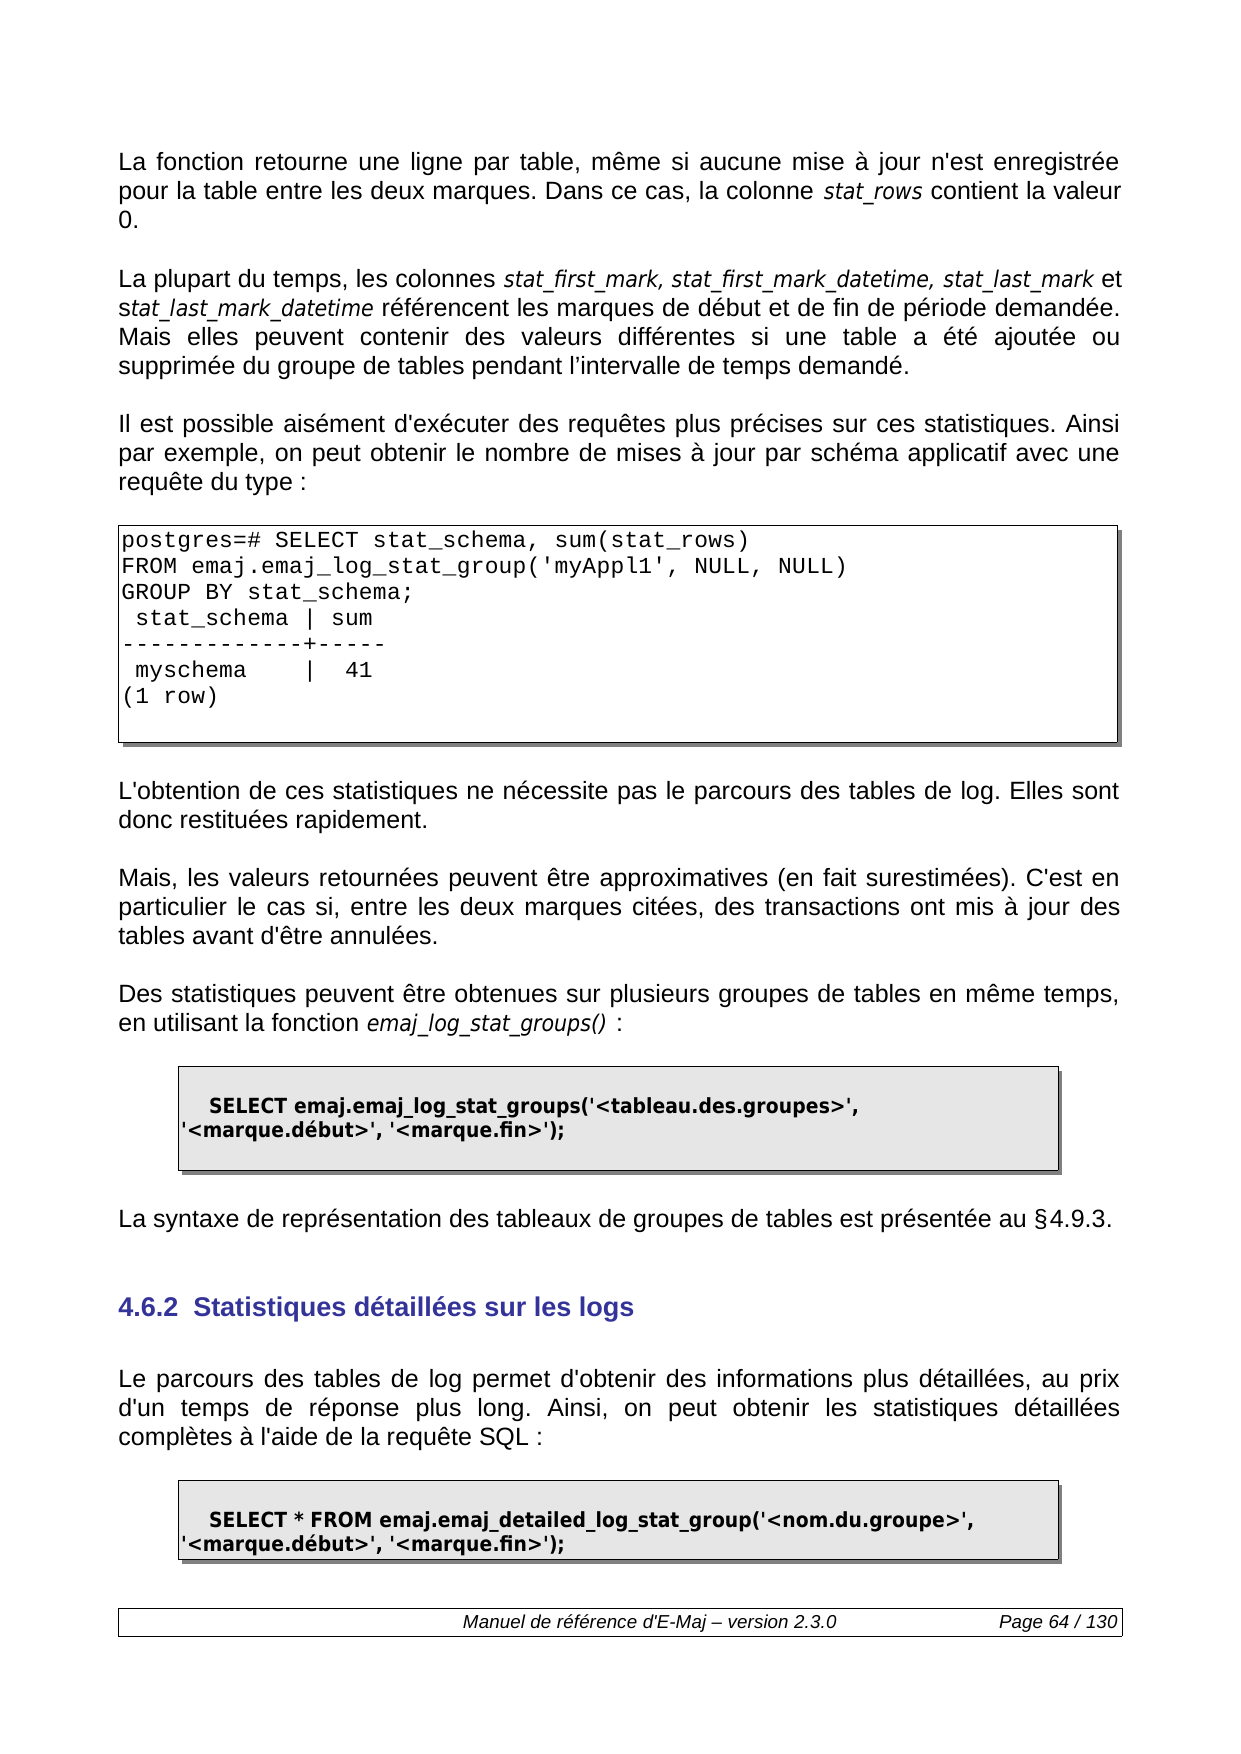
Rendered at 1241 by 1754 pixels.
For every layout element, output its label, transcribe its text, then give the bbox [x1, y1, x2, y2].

text Mais, les valeurs retournées peuvent être approximatives (en fait surestimées). C'est en particulier le cas si, entre les deux marques citées, des transactions ont mis à jour des tables avant d'être annulées. [118, 863, 1122, 950]
text La syntaxe de représentation des tableaux de groupes de tables est présentée au §4.9.3. [118, 1204, 1122, 1233]
text Le parcours des tables de log permet d'obtenir des informations plus détaillées, au prix d'un temps de réponse plus long. Ainsi, on peut obtenir les statistiques détaillées complètes à l'aide de la requête SQL : [118, 1364, 1122, 1451]
text (1 row) [119, 681, 1117, 710]
text Des statistiques peuvent être obtenues sur plusieurs groupes de tables en même temps, en utilisant la fonction emaj_log_stat_groups() : [118, 979, 1122, 1037]
text Il est possible aisément d'exécuter des requêtes plus précises sur ces statistiques. Ainsi par exemple, on peut obtenir le nombre de mises à jour par schéma applicatif avec une requête du type : [118, 409, 1122, 496]
text stat_schema | sum [119, 603, 1117, 629]
text -------------+----- [119, 629, 1117, 655]
text La plupart du temps, les colonnes stat_first_mark, stat_first_mark_datetime, stat_last_mark et stat_last_mark_datetime référencent les marques de début et de fin de période demandée. Mais elles peuvent contenir des valeurs différentes si une table a été ajoutée ou supprimée du groupe de tables pendant l’intervalle de temps demandé. [118, 263, 1122, 380]
subtitle Statistiques détaillées sur les logs [118, 1291, 1122, 1322]
text FROM emaj.emaj_log_stat_group('myAppl1', NULL, NULL) [119, 551, 1117, 577]
text La fonction retourne une ligne par table, même si aucune mise à jour n'est enregistrée pour la table entre les deux marques. Dans ce cas, la colonne stat_rows contient la valeur 0. [118, 147, 1122, 234]
text postgres=# SELECT stat_schema, sum(stat_rows) [119, 526, 1117, 551]
text myschema | 41 [119, 655, 1117, 681]
text SELECT emaj.emaj_log_stat_groups('<tableau.des.groupes>', '<marque.début>', '<marque.fin>'); [179, 1091, 1058, 1140]
text L'obtention de ces statistiques ne nécessite pas le parcours des tables de log. Elles sont donc restituées rapidement. [118, 776, 1122, 834]
text SELECT * FROM emaj.emaj_detailed_log_stat_group('<nom.du.groupe>', '<marque.début>', '<marque.fin>'); [179, 1504, 1058, 1559]
text GROUP BY stat_schema; [119, 577, 1117, 603]
